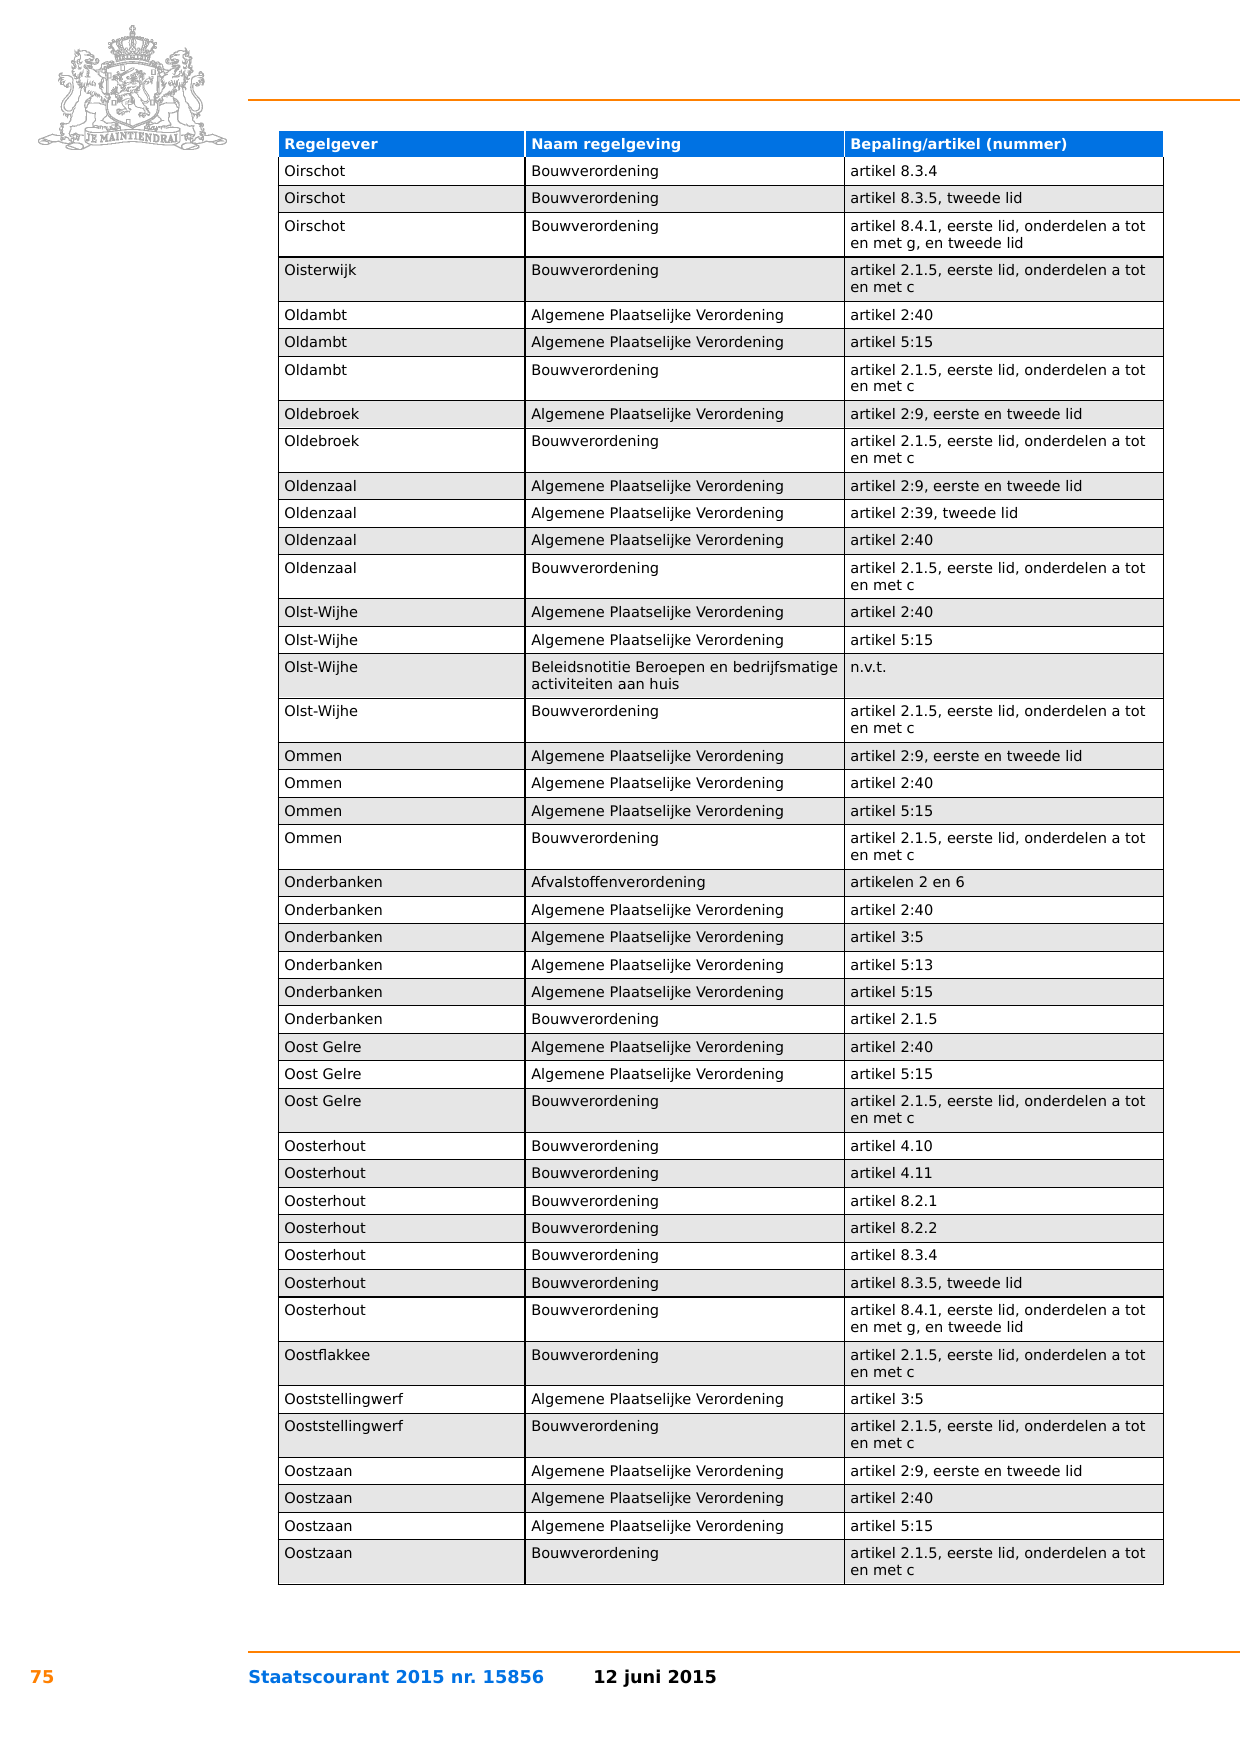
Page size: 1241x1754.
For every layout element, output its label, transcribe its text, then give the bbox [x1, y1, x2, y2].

table_cell Bouwverordening [526, 1342, 844, 1385]
table_cell artikel 2.1.5, eerste lid, onderdelen a tot en met c [845, 1342, 1163, 1385]
table_cell artikel 2.1.5, eerste lid, onderdelen a tot en met c [845, 699, 1163, 742]
table_cell artikel 2.1.5, eerste lid, onderdelen a tot en met c [845, 258, 1163, 301]
table_cell Bouwverordening [526, 186, 844, 212]
table_cell Oost Gelre [279, 1034, 524, 1060]
table_cell Onderbanken [279, 870, 524, 896]
table_cell Oldambt [279, 329, 524, 356]
table_cell Bouwverordening [526, 1133, 844, 1159]
table_cell artikel 8.3.5, tweede lid [845, 186, 1163, 212]
table_cell artikel 8.3.4 [845, 158, 1163, 185]
table_cell Algemene Plaatselijke Verordening [526, 401, 844, 427]
picture [38, 25, 227, 150]
table_cell Bouwverordening [526, 1006, 844, 1033]
table_cell Algemene Plaatselijke Verordening [526, 770, 844, 797]
table_cell artikel 2:40 [845, 1485, 1163, 1512]
table_cell Beleidsnotitie Beroepen en bedrijfsmatige activiteiten aan huis [526, 654, 844, 697]
table_cell Bouwverordening [526, 429, 844, 472]
table_cell Oosterhout [279, 1298, 524, 1341]
table_cell Bouwverordening [526, 213, 844, 256]
table_cell artikel 5:15 [845, 1061, 1163, 1088]
table_cell artikel 5:13 [845, 952, 1163, 978]
table_cell Algemene Plaatselijke Verordening [526, 952, 844, 978]
table_cell artikel 2:40 [845, 770, 1163, 797]
table_cell Algemene Plaatselijke Verordening [526, 897, 844, 923]
table_cell artikel 2.1.5, eerste lid, onderdelen a tot en met c [845, 555, 1163, 598]
table_cell artikel 4.11 [845, 1160, 1163, 1187]
table_cell Oosterhout [279, 1133, 524, 1159]
table_cell Oldebroek [279, 401, 524, 427]
table_cell Bouwverordening [526, 357, 844, 400]
table_cell Bouwverordening [526, 1160, 844, 1187]
table_cell artikel 2:40 [845, 897, 1163, 923]
table_cell Olst-Wijhe [279, 654, 524, 697]
table_cell artikel 8.2.2 [845, 1215, 1163, 1242]
table_cell Algemene Plaatselijke Verordening [526, 743, 844, 769]
table_cell Algemene Plaatselijke Verordening [526, 798, 844, 824]
table_cell Algemene Plaatselijke Verordening [526, 473, 844, 499]
table_cell Oostzaan [279, 1458, 524, 1484]
table_cell artikel 2:39, tweede lid [845, 500, 1163, 527]
table_cell Onderbanken [279, 897, 524, 923]
table_cell artikel 2.1.5, eerste lid, onderdelen a tot en met c [845, 1089, 1163, 1132]
table_cell Algemene Plaatselijke Verordening [526, 599, 844, 626]
table_cell artikel 2:9, eerste en tweede lid [845, 401, 1163, 427]
table_header Regelgever [279, 131, 524, 157]
table_cell Oldenzaal [279, 473, 524, 499]
table_cell Ommen [279, 770, 524, 797]
table_cell Algemene Plaatselijke Verordening [526, 1386, 844, 1412]
table_cell Oldambt [279, 357, 524, 400]
table_cell Oosterhout [279, 1243, 524, 1269]
table_cell artikel 3:5 [845, 924, 1163, 951]
table_cell artikel 8.3.5, tweede lid [845, 1270, 1163, 1296]
table_cell Algemene Plaatselijke Verordening [526, 1485, 844, 1512]
table_cell Oostzaan [279, 1485, 524, 1512]
table_cell artikel 2:40 [845, 599, 1163, 626]
table_cell Onderbanken [279, 1006, 524, 1033]
table_cell Oostflakkee [279, 1342, 524, 1385]
table_cell artikelen 2 en 6 [845, 870, 1163, 896]
table_cell Oosterhout [279, 1270, 524, 1296]
table_cell Ommen [279, 743, 524, 769]
table_cell Afvalstoffenverordening [526, 870, 844, 896]
table_cell Oldenzaal [279, 500, 524, 527]
table_cell Bouwverordening [526, 158, 844, 185]
table_cell Ooststellingwerf [279, 1386, 524, 1412]
table_cell artikel 2:9, eerste en tweede lid [845, 473, 1163, 499]
table_cell artikel 3:5 [845, 1386, 1163, 1412]
table_cell Bouwverordening [526, 699, 844, 742]
table_cell Oost Gelre [279, 1089, 524, 1132]
table_cell artikel 8.4.1, eerste lid, onderdelen a tot en met g, en tweede lid [845, 213, 1163, 256]
table_cell Algemene Plaatselijke Verordening [526, 1061, 844, 1088]
table_cell Oirschot [279, 213, 524, 256]
table_cell Bouwverordening [526, 1089, 844, 1132]
table_cell Oldenzaal [279, 555, 524, 598]
table_cell artikel 5:15 [845, 329, 1163, 356]
table_cell Algemene Plaatselijke Verordening [526, 528, 844, 554]
table_cell Oldambt [279, 302, 524, 328]
table_cell Oosterhout [279, 1160, 524, 1187]
table_cell Bouwverordening [526, 1270, 844, 1296]
table_cell Bouwverordening [526, 1540, 844, 1583]
table_cell Bouwverordening [526, 1298, 844, 1341]
table_cell Onderbanken [279, 979, 524, 1005]
table_cell artikel 2.1.5, eerste lid, onderdelen a tot en met c [845, 1414, 1163, 1457]
table_cell Olst-Wijhe [279, 599, 524, 626]
table_cell Oost Gelre [279, 1061, 524, 1088]
table_cell artikel 5:15 [845, 627, 1163, 653]
table_cell artikel 5:15 [845, 979, 1163, 1005]
table_cell artikel 2.1.5, eerste lid, onderdelen a tot en met c [845, 1540, 1163, 1583]
table_cell n.v.t. [845, 654, 1163, 697]
table_cell Onderbanken [279, 924, 524, 951]
table_cell Algemene Plaatselijke Verordening [526, 627, 844, 653]
table_cell Oirschot [279, 158, 524, 185]
table_cell Olst-Wijhe [279, 699, 524, 742]
table_cell artikel 8.4.1, eerste lid, onderdelen a tot en met g, en tweede lid [845, 1298, 1163, 1341]
table_cell Onderbanken [279, 952, 524, 978]
table_cell Olst-Wijhe [279, 627, 524, 653]
table_cell Ooststellingwerf [279, 1414, 524, 1457]
table_cell Algemene Plaatselijke Verordening [526, 1034, 844, 1060]
table_header Naam regelgeving [526, 131, 844, 157]
table_cell Bouwverordening [526, 258, 844, 301]
table_cell Algemene Plaatselijke Verordening [526, 302, 844, 328]
table_cell Algemene Plaatselijke Verordening [526, 1513, 844, 1539]
table_cell Algemene Plaatselijke Verordening [526, 500, 844, 527]
table_cell Algemene Plaatselijke Verordening [526, 979, 844, 1005]
table_cell Algemene Plaatselijke Verordening [526, 924, 844, 951]
table_cell artikel 8.3.4 [845, 1243, 1163, 1269]
table_cell Oirschot [279, 186, 524, 212]
table_cell Ommen [279, 798, 524, 824]
table_cell Ommen [279, 825, 524, 868]
table_cell artikel 2.1.5, eerste lid, onderdelen a tot en met c [845, 357, 1163, 400]
table_cell artikel 2:40 [845, 302, 1163, 328]
table_cell Oldebroek [279, 429, 524, 472]
table_cell Oosterhout [279, 1188, 524, 1214]
table_cell artikel 2:9, eerste en tweede lid [845, 743, 1163, 769]
table_cell artikel 5:15 [845, 798, 1163, 824]
table_cell Oostzaan [279, 1540, 524, 1583]
table_cell artikel 4.10 [845, 1133, 1163, 1159]
table_cell artikel 5:15 [845, 1513, 1163, 1539]
table_header Bepaling/artikel (nummer) [845, 131, 1163, 157]
table_cell Oldenzaal [279, 528, 524, 554]
table_cell Bouwverordening [526, 1215, 844, 1242]
table_cell Bouwverordening [526, 825, 844, 868]
table_cell artikel 2:40 [845, 1034, 1163, 1060]
table_cell Oosterhout [279, 1215, 524, 1242]
table_cell Oisterwijk [279, 258, 524, 301]
table_cell artikel 2.1.5, eerste lid, onderdelen a tot en met c [845, 825, 1163, 868]
table_cell Bouwverordening [526, 1414, 844, 1457]
table_cell artikel 2.1.5, eerste lid, onderdelen a tot en met c [845, 429, 1163, 472]
table_cell artikel 2:40 [845, 528, 1163, 554]
table_cell artikel 2.1.5 [845, 1006, 1163, 1033]
table_cell Bouwverordening [526, 1243, 844, 1269]
table_cell Algemene Plaatselijke Verordening [526, 329, 844, 356]
table_cell Algemene Plaatselijke Verordening [526, 1458, 844, 1484]
table_cell Bouwverordening [526, 1188, 844, 1214]
table_cell artikel 8.2.1 [845, 1188, 1163, 1214]
table_cell Oostzaan [279, 1513, 524, 1539]
table_cell Bouwverordening [526, 555, 844, 598]
table_cell artikel 2:9, eerste en tweede lid [845, 1458, 1163, 1484]
